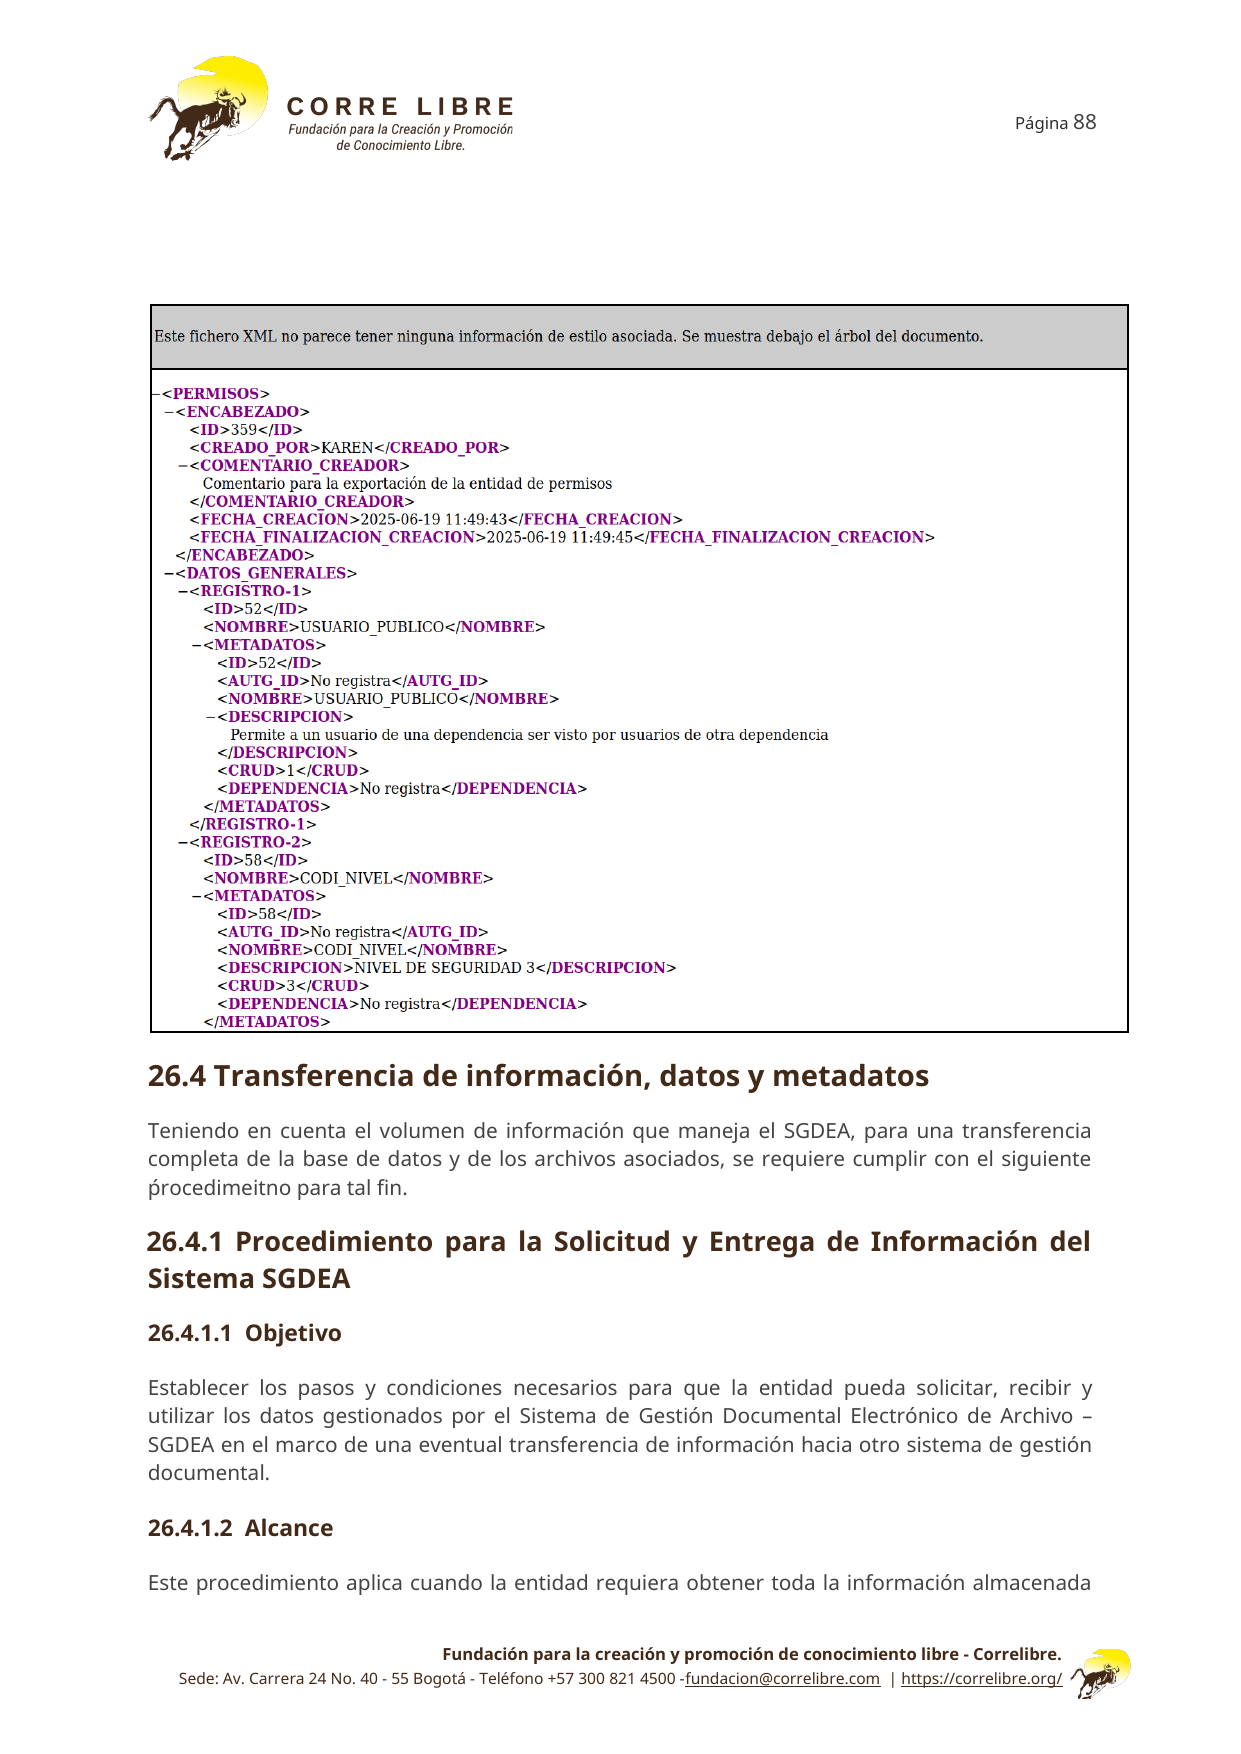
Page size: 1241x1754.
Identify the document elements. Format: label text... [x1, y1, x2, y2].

picture [147, 56, 513, 161]
text Este procedimiento aplica cuando la entidad requiera obtener toda la información almacenada [148, 1568, 1093, 1596]
subtitle 26.4 Transferencia de información, datos y metadatos [148, 1056, 1092, 1095]
text Establecer los pasos y condiciones necesarios para que la entidad pueda solicitar, recibir y utilizar los datos gestionados por el Sistema de Gestión Documental Electrónico de Archivo – SGDEA en el marco de una eventual transferencia de información hacia otro sistema de gestión documental. [148, 1373, 1093, 1487]
picture [152, 306, 1127, 1031]
subtitle 26.4.1 Procedimiento para la Solicitud y Entrega de Información del Sistema SGDEA [146, 1222, 1092, 1296]
picture [1069, 1649, 1134, 1699]
text Teniendo en cuenta el volumen de información que maneja el SGDEA, para una transferencia completa de la base de datos y de los archivos asociados, se requiere cumplir con el siguiente ṕrocedimeitno para tal fin. [148, 1116, 1093, 1201]
subtitle 26.4.1.2 Alcance [148, 1512, 1093, 1543]
subtitle 26.4.1.1 Objetivo [148, 1317, 1093, 1348]
